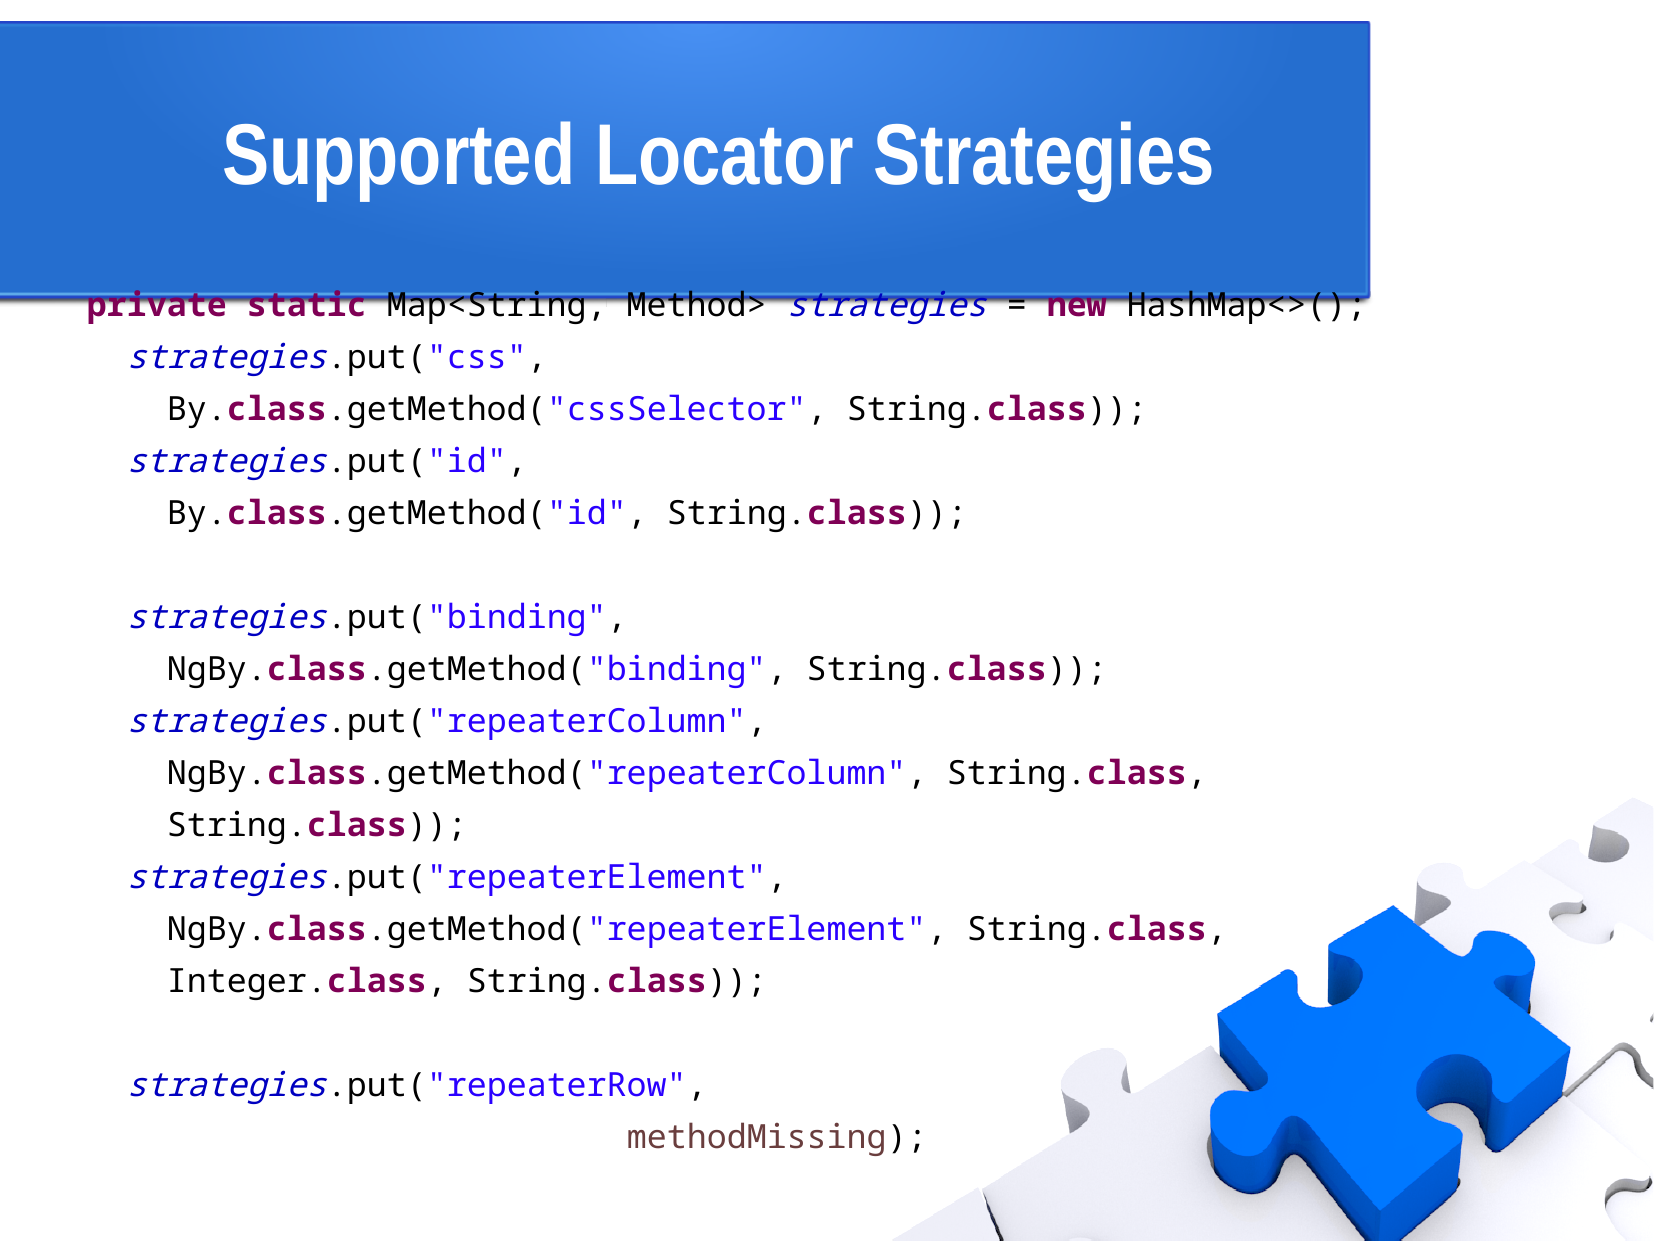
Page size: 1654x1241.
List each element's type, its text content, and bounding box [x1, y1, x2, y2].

picture [552, 300, 560, 307]
picture [872, 1132, 881, 1146]
picture [0, 21, 1375, 307]
picture [872, 1146, 881, 1154]
picture [731, 300, 740, 307]
picture [638, 296, 642, 307]
title Supported Locator Strategies [82, 49, 1356, 257]
picture [1252, 300, 1261, 307]
picture [711, 300, 721, 307]
picture [571, 300, 581, 307]
picture [913, 300, 923, 307]
picture [630, 296, 634, 307]
picture [1210, 296, 1214, 307]
picture [692, 300, 700, 307]
picture [432, 300, 441, 307]
picture [1192, 300, 1200, 307]
picture [390, 296, 394, 307]
picture [894, 300, 904, 305]
picture [398, 296, 402, 307]
picture [872, 655, 1654, 1241]
picture [1218, 296, 1222, 307]
text_box private static Map<String, Method> strategies = new HashMap<>(); strategies.put("css", By.class.getMethod("cssSelector", String.class)); strategies.put("id", By.class.getMethod("id", String.class)); strategies.put("binding", NgBy.class.getMethod("binding", String.class)); strategies.put("repeaterColumn", NgBy.class.getMethod("repeaterColumn", String.class, String.class)); strategies.put("repeaterElement", NgBy.class.getMethod("repeaterElement", String.class, Integer.class, String.class)); strategies.put("repeaterRow", methodMissing); [71, 352, 1561, 1080]
picture [954, 300, 964, 305]
picture [651, 300, 661, 305]
